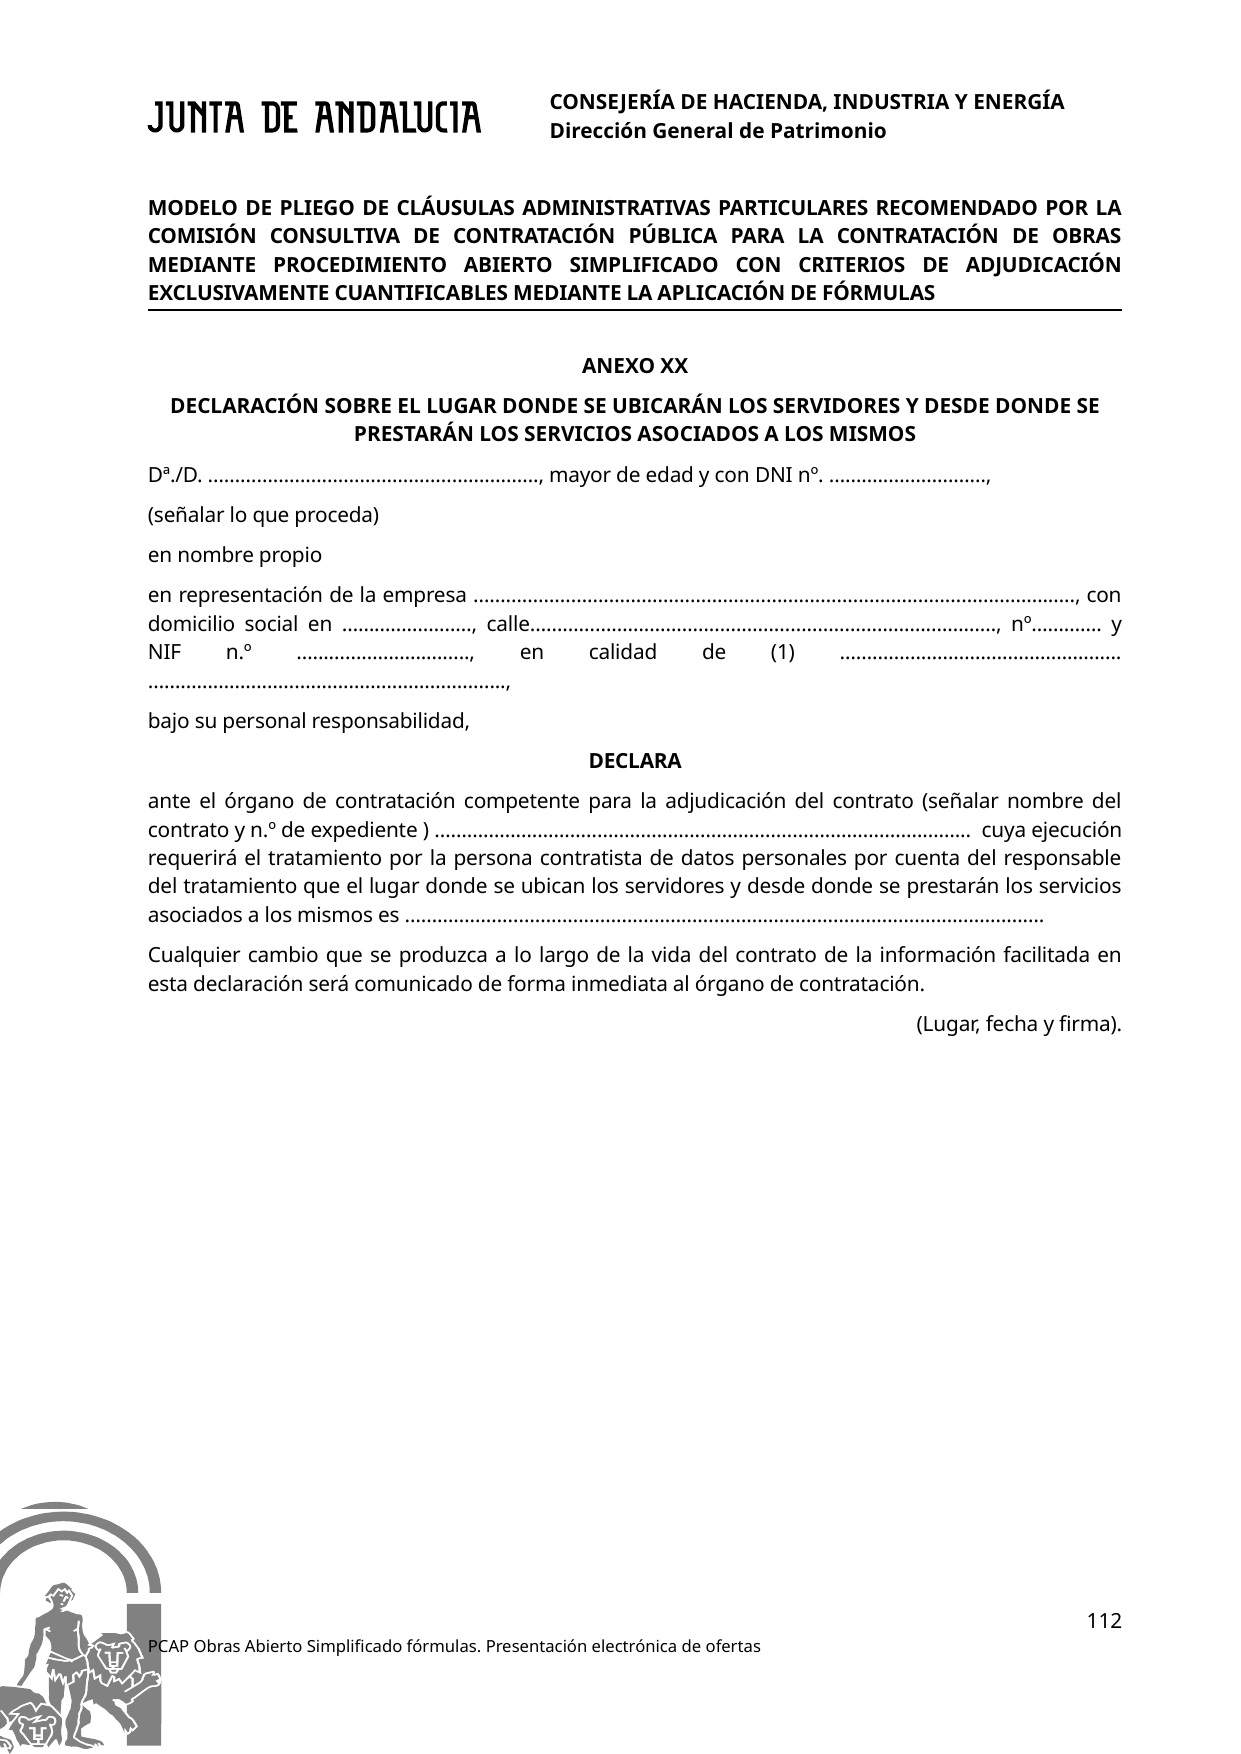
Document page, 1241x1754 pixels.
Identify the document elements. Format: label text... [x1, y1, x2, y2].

text ANEXO XX [148, 351, 1122, 379]
text Dª./D. ……………………………………………………., mayor de edad y con DNI nº. ………..………………, [148, 460, 1122, 488]
list MODELO DE PLIEGO DE CLÁUSULAS ADMINISTRATIVAS PARTICULARES RECOMENDADO POR LA COMISIÓN CONSULTIVA DE CONTRATACIÓN PÚBLICA PARA LA CONTRATACIÓN DE OBRAS MEDIANTE PROCEDIMIENTO ABIERTO SIMPLIFICADO CON CRITERIOS DE ADJUDICACIÓN EXCLUSIVAMENTE CUANTIFICABLES MEDIANTE LA APLICACIÓN DE FÓRMULAS [148, 193, 1122, 309]
text (señalar lo que proceda) [148, 500, 1122, 528]
text (Lugar, fecha y firma). [148, 1009, 1122, 1037]
text en nombre propio [148, 540, 1122, 569]
text DECLARACIÓN SOBRE EL LUGAR DONDE SE UBICARÁN LOS SERVIDORES Y DESDE DONDE SE PRESTARÁN LOS SERVICIOS ASOCIADOS A LOS MISMOS [148, 391, 1122, 448]
text ante el órgano de contratación competente para la adjudicación del contrato (señalar nombre del contrato y n.º de expediente ) ……………………………………………………………………………………... cuya ejecución requerirá el tratamiento por la persona contratista de datos personales por cuenta del responsable del tratamiento que el lugar donde se ubican los servidores y desde donde se prestarán los servicios asociados a los mismos es ………………………………………………………………………………………………………. [148, 786, 1122, 928]
text DECLARA [148, 746, 1122, 774]
text en representación de la empresa …………………………………………………………………………………………….….., con domicilio social en ……………………, calle………………………………………………………………..…………, nº…………. y NIF n.º …...……………...…….., en calidad de (1) …………...……………………………....………………………………………………………..., [148, 580, 1122, 694]
text bajo su personal responsabilidad, [148, 706, 1122, 734]
text Cualquier cambio que se produzca a lo largo de la vida del contrato de la información facilitada en esta declaración será comunicado de forma inmediata al órgano de contratación. [148, 940, 1122, 997]
